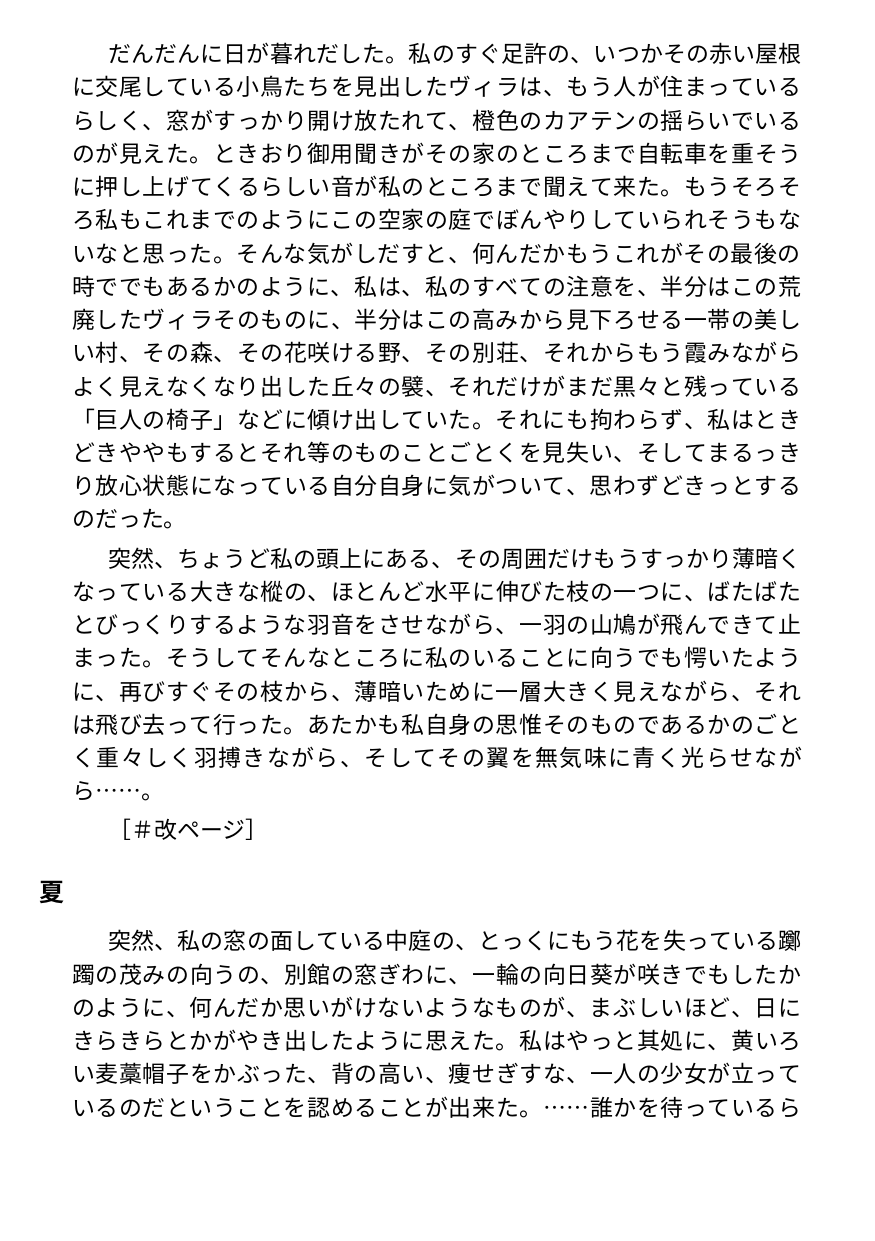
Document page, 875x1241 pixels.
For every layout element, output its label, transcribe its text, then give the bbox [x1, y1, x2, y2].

text ［＃改ページ］ [72, 812, 802, 845]
subtitle 夏 [36, 869, 838, 911]
text 突然、私の窓の面している中庭の、とっくにもう花を失っている躑躅の茂みの向うの、別館の窓ぎわに、一輪の向日葵が咲きでもしたかのように、何んだか思いがけないようなものが、まぶしいほど、日にきらきらとかがやき出したように思えた。私はやっと其処に、黄いろい麦藁帽子をかぶった、背の高い、痩せぎすな、一人の少女が立っているのだということを認めることが出来た。……誰かを待っているら [72, 923, 802, 1123]
text 突然、ちょうど私の頭上にある、その周囲だけもうすっかり薄暗くなっている大きな樅の、ほとんど水平に伸びた枝の一つに、ばたばたとびっくりするような羽音をさせながら、一羽の山鳩が飛んできて止まった。そうしてそんなところに私のいることに向うでも愕いたように、再びすぐその枝から、薄暗いために一層大きく見えながら、それは飛び去って行った。あたかも私自身の思惟そのものであるかのごとく重々しく羽搏きながら、そしてその翼を無気味に青く光らせながら……。 [72, 540, 802, 806]
text だんだんに日が暮れだした。私のすぐ足許の、いつかその赤い屋根に交尾している小鳥たちを見出したヴィラは、もう人が住まっているらしく、窓がすっかり開け放たれて、橙色のカアテンの揺らいでいるのが見えた。ときおり御用聞きがその家のところまで自転車を重そうに押し上げてくるらしい音が私のところまで聞えて来た。もうそろそろ私もこれまでのようにこの空家の庭でぼんやりしていられそうもないなと思った。そんな気がしだすと、何んだかもうこれがその最後の時ででもあるかのように、私は、私のすべての注意を、半分はこの荒廃したヴィラそのものに、半分はこの高みから見下ろせる一帯の美しい村、その森、その花咲ける野、その別荘、それからもう霞みながらよく見えなくなり出した丘々の襞、それだけがまだ黒々と残っている「巨人の椅子」などに傾け出していた。それにも拘わらず、私はときどきややもするとそれ等のものことごとくを見失い、そしてまるっきり放心状態になっている自分自身に気がついて、思わずどきっとするのだった。 [72, 36, 802, 534]
